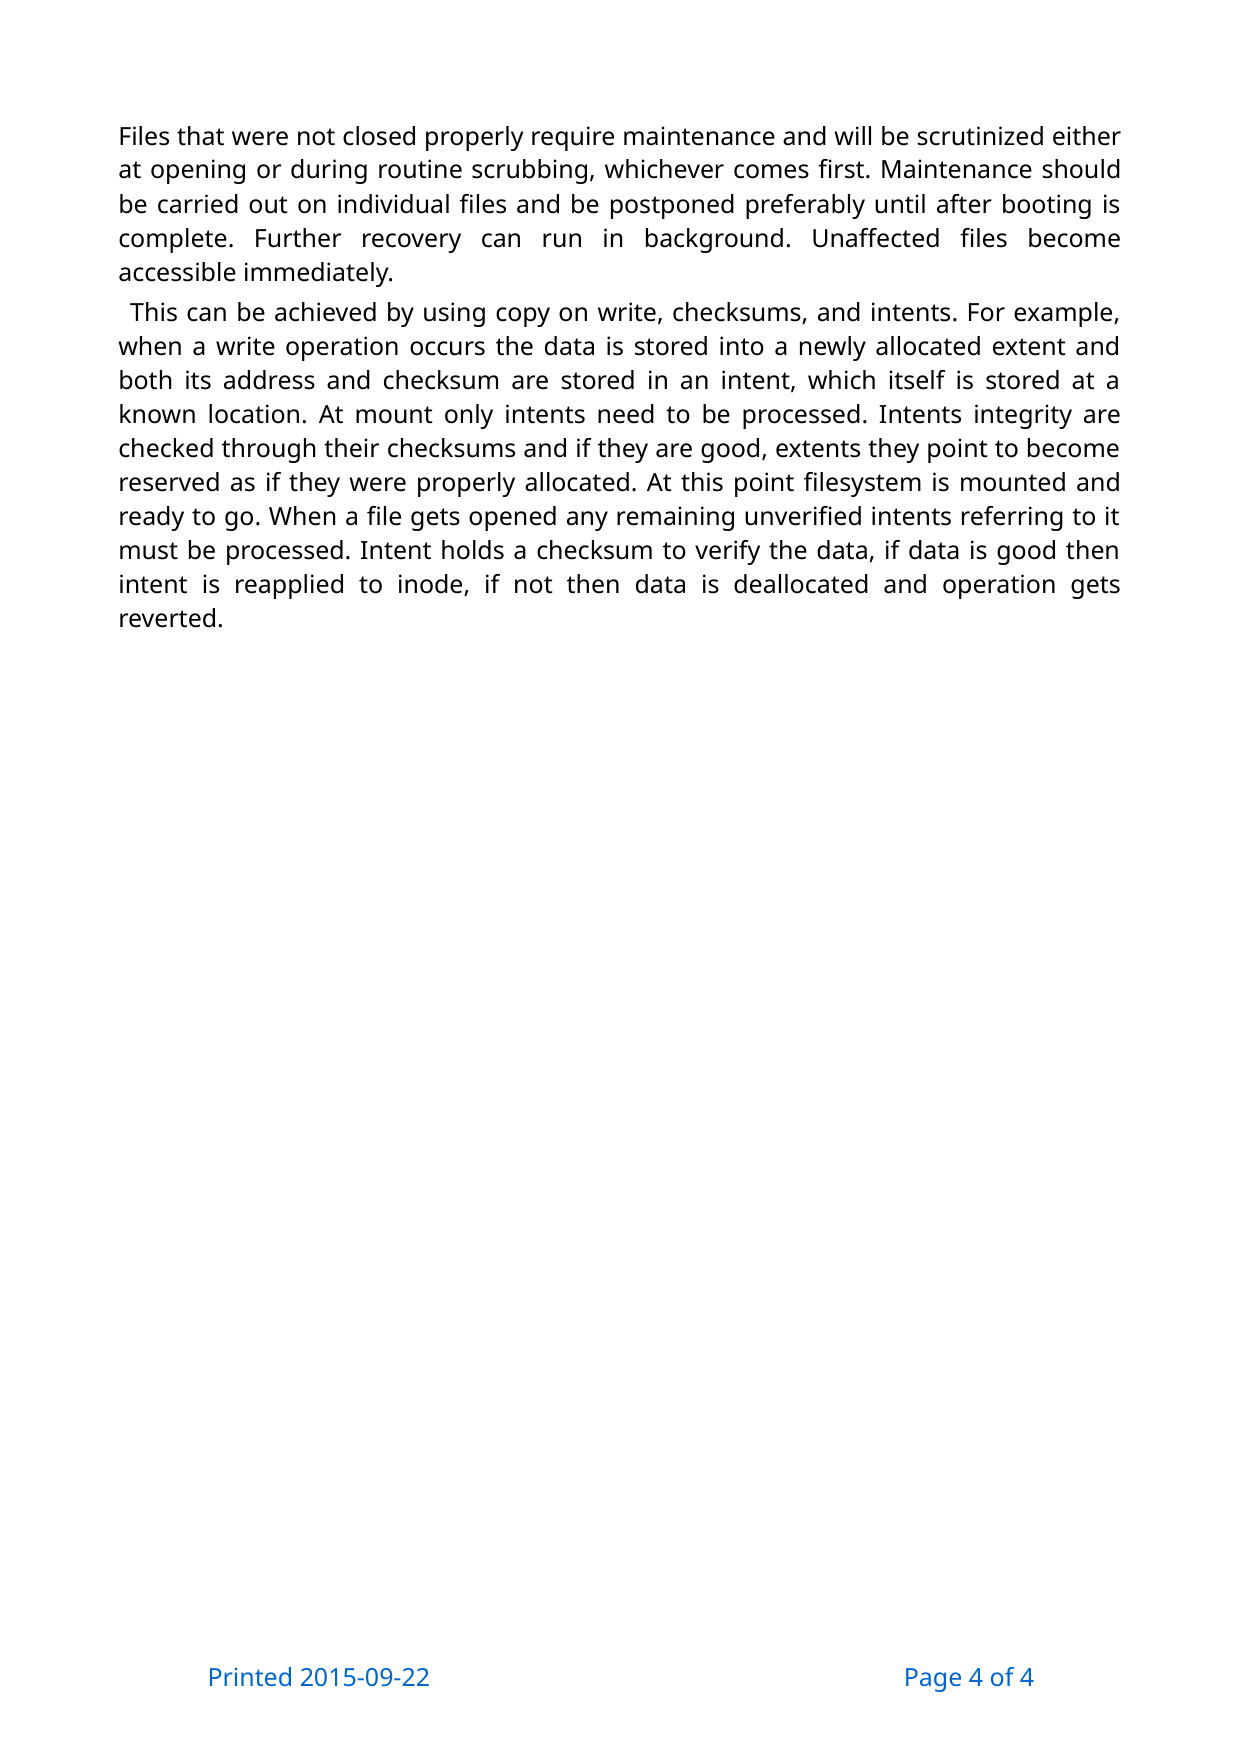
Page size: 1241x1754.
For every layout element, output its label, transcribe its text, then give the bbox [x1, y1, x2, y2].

text This can be achieved by using copy on write, checksums, and intents. For example, when a write operation occurs the data is stored into a newly allocated extent and both its address and checksum are stored in an intent, which itself is stored at a known location. At mount only intents need to be processed. Intents integrity are checked through their checksums and if they are good, extents they point to become reserved as if they were properly allocated. At this point filesystem is mounted and ready to go. When a file gets opened any remaining unverified intents referring to it must be processed. Intent holds a checksum to verify the data, if data is good then intent is reapplied to inode, if not then data is deallocated and operation gets reverted. [118, 294, 1122, 635]
text Files that were not closed properly require maintenance and will be scrutinized either at opening or during routine scrubbing, whichever comes first. Maintenance should be carried out on individual files and be postponed preferably until after booting is complete. Further recovery can run in background. Unaffected files become accessible immediately. [118, 118, 1122, 288]
